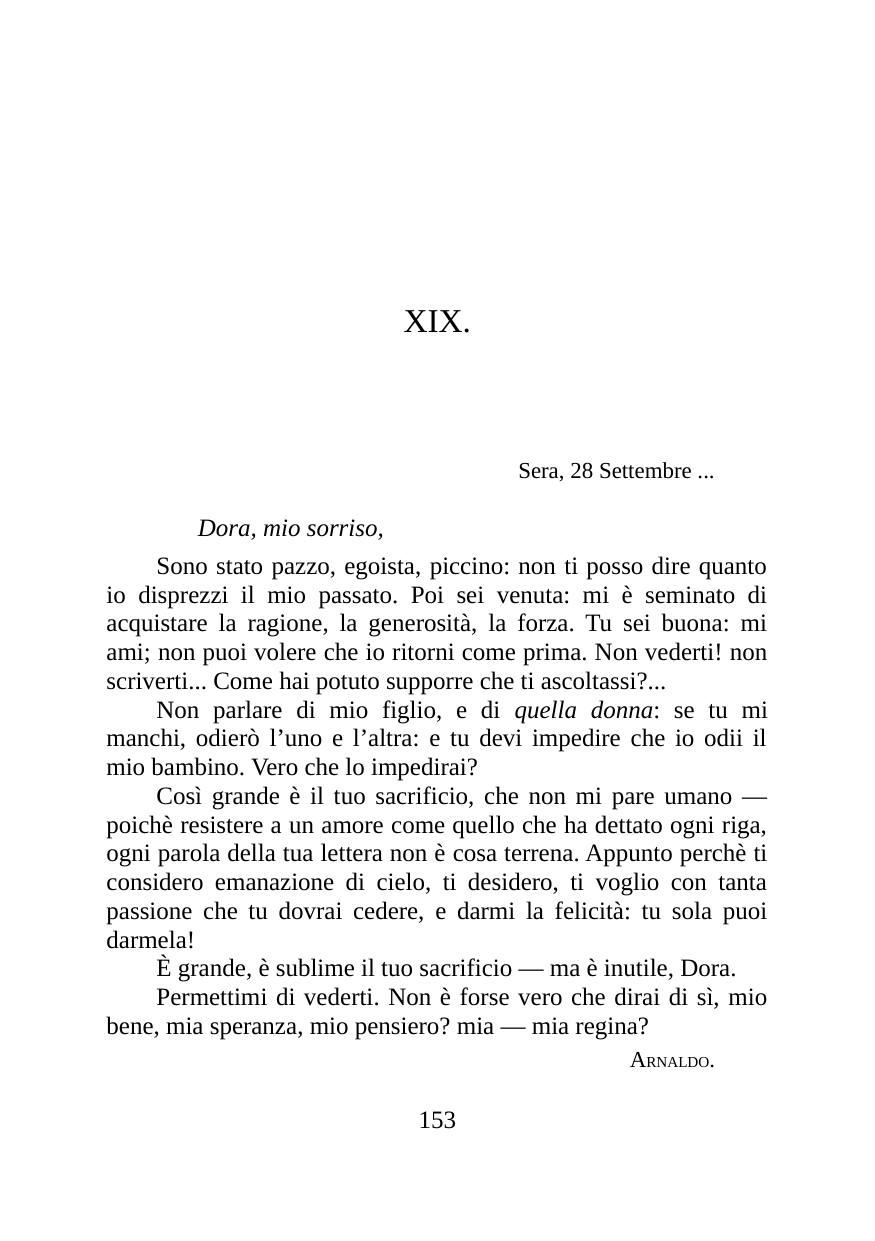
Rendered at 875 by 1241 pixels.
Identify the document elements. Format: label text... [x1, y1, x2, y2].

text Arnaldo. [106, 1046, 715, 1072]
text Sono stato pazzo, egoista, piccino: non ti posso dire quanto io disprezzi il mio passato. Poi sei venuta: mi è seminato di acquistare la ragione, la generosità, la forza. Tu sei buona: mi ami; non puoi volere che io ritorni come prima. Non vederti! non scriverti... Come hai potuto supporre che ti ascoltassi?... [106, 551, 768, 695]
text Così grande è il tuo sacrificio, che non mi pare umano — poichè resistere a un amore come quello che ha dettato ogni riga, ogni parola della tua lettera non è cosa terrena. Appunto perchè ti considero emanazione di cielo, ti desidero, ti voglio con tanta passione che tu dovrai cedere, e darmi la felicità: tu sola puoi darmela! [106, 781, 768, 953]
text È grande, è sublime il tuo sacrificio — ma è inutile, Dora. [106, 953, 768, 982]
text Sera, 28 Settembre ... [106, 458, 715, 484]
subtitle XIX. [106, 301, 768, 339]
text Dora, mio sorriso, [148, 513, 768, 542]
text Permettimi di vederti. Non è forse vero che dirai di sì, mio bene, mia speranza, mio pensiero? mia — mia regina? [106, 982, 768, 1040]
text Non parlare di mio figlio, e di quella donna: se tu mi manchi, odierò l’uno e l’altra: e tu devi impedire che io odii il mio bambino. Vero che lo impedirai? [106, 695, 768, 781]
